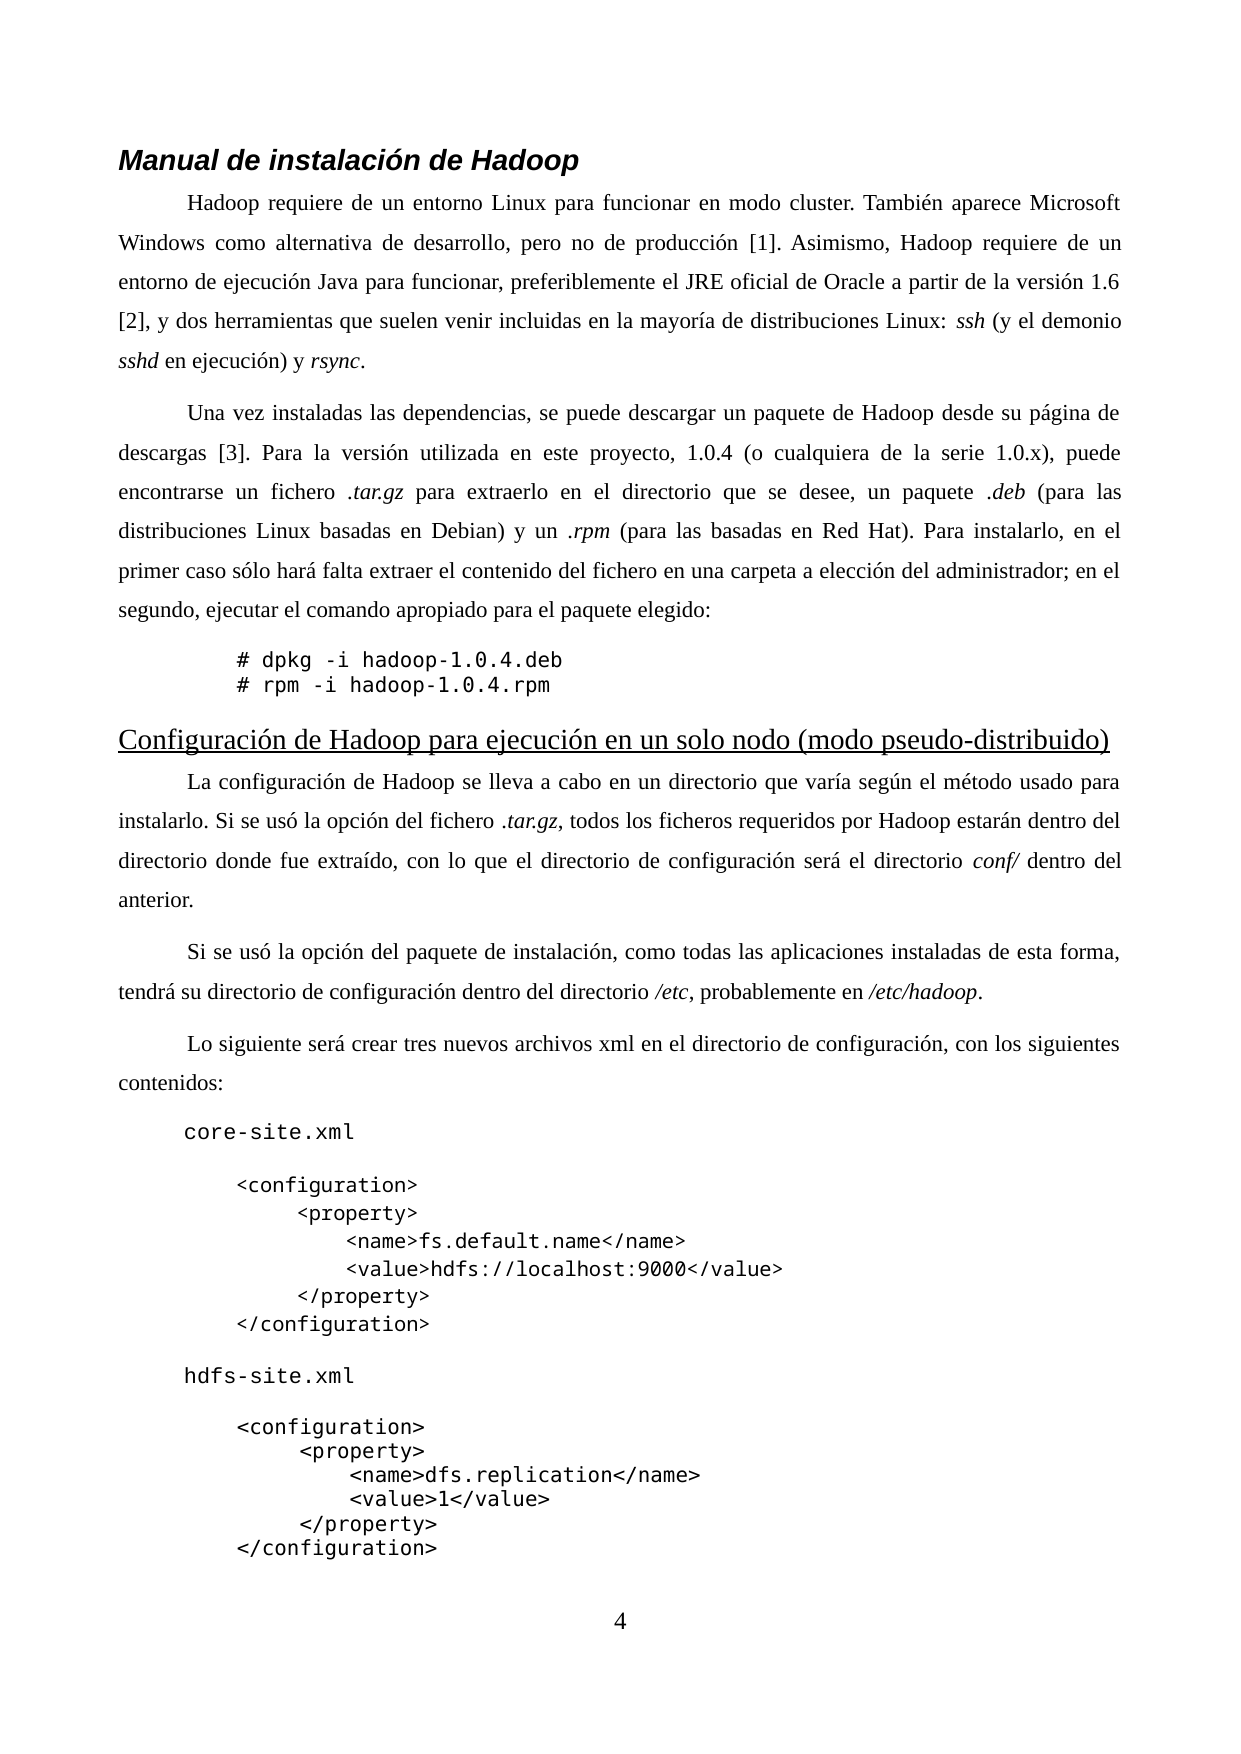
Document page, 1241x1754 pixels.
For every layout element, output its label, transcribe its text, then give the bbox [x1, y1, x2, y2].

text <name>fs.default.name</name> [195, 1226, 1045, 1254]
text </configuration> [195, 1536, 1045, 1560]
text Hadoop requiere de un entorno Linux para funcionar en modo cluster. También aparece Microsoft Windows como alternativa de desarrollo, pero no de producción [1]. Asimismo, Hadoop requiere de un entorno de ejecución Java para funcionar, preferiblemente el JRE oficial de Oracle a partir de la versión 1.6 [2], y dos herramientas que suelen venir incluidas en la mayoría de distribuciones Linux: ssh (y el demonio sshd en ejecución) y rsync. [118, 189, 1122, 373]
text <property> [195, 1439, 1045, 1463]
text <value>hdfs://localhost:9000</value> [195, 1254, 1045, 1282]
text Una vez instaladas las dependencias, se puede descargar un paquete de Hadoop desde su página de descargas [3]. Para la versión utilizada en este proyecto, 1.0.4 (o cualquiera de la serie 1.0.x), puede encontrarse un fichero .tar.gz para extraerlo en el directorio que se desee, un paquete .deb (para las distribuciones Linux basadas en Debian) y un .rpm (para las basadas en Red Hat). Para instalarlo, en el primer caso sólo hará falta extraer el contenido del fichero en una carpeta a elección del administrador; en el segundo, ejecutar el comando apropiado para el paquete elegido: [118, 399, 1122, 623]
text </configuration> [195, 1309, 1045, 1337]
text <value>1</value> [195, 1487, 1045, 1512]
text core-site.xml [118, 1121, 1122, 1146]
subtitle Configuración de Hadoop para ejecución en un solo nodo (modo pseudo-distribuido) [118, 722, 1122, 756]
text </property> [195, 1282, 1045, 1309]
text hdfs-site.xml [118, 1365, 1122, 1390]
text </property> [195, 1512, 1045, 1536]
text <property> [195, 1199, 1045, 1226]
text <name>dfs.replication</name> [195, 1463, 1045, 1487]
text <configuration> [195, 1171, 1045, 1199]
text Lo siguiente será crear tres nuevos archivos xml en el directorio de configuración, con los siguientes contenidos: [118, 1030, 1122, 1096]
text <configuration> [195, 1415, 1045, 1439]
text # dpkg -i hadoop-1.0.4.deb [195, 648, 1045, 673]
subtitle Manual de instalación de Hadoop [118, 143, 1122, 177]
text Si se usó la opción del paquete de instalación, como todas las aplicaciones instaladas de esta forma, tendrá su directorio de configuración dentro del directorio /etc, probablemente en /etc/hadoop. [118, 938, 1122, 1004]
text La configuración de Hadoop se lleva a cabo en un directorio que varía según el método usado para instalarlo. Si se usó la opción del fichero .tar.gz, todos los ficheros requeridos por Hadoop estarán dentro del directorio donde fue extraído, con lo que el directorio de configuración será el directorio conf/ dentro del anterior. [118, 768, 1122, 913]
text # rpm -i hadoop-1.0.4.rpm [195, 673, 1045, 697]
